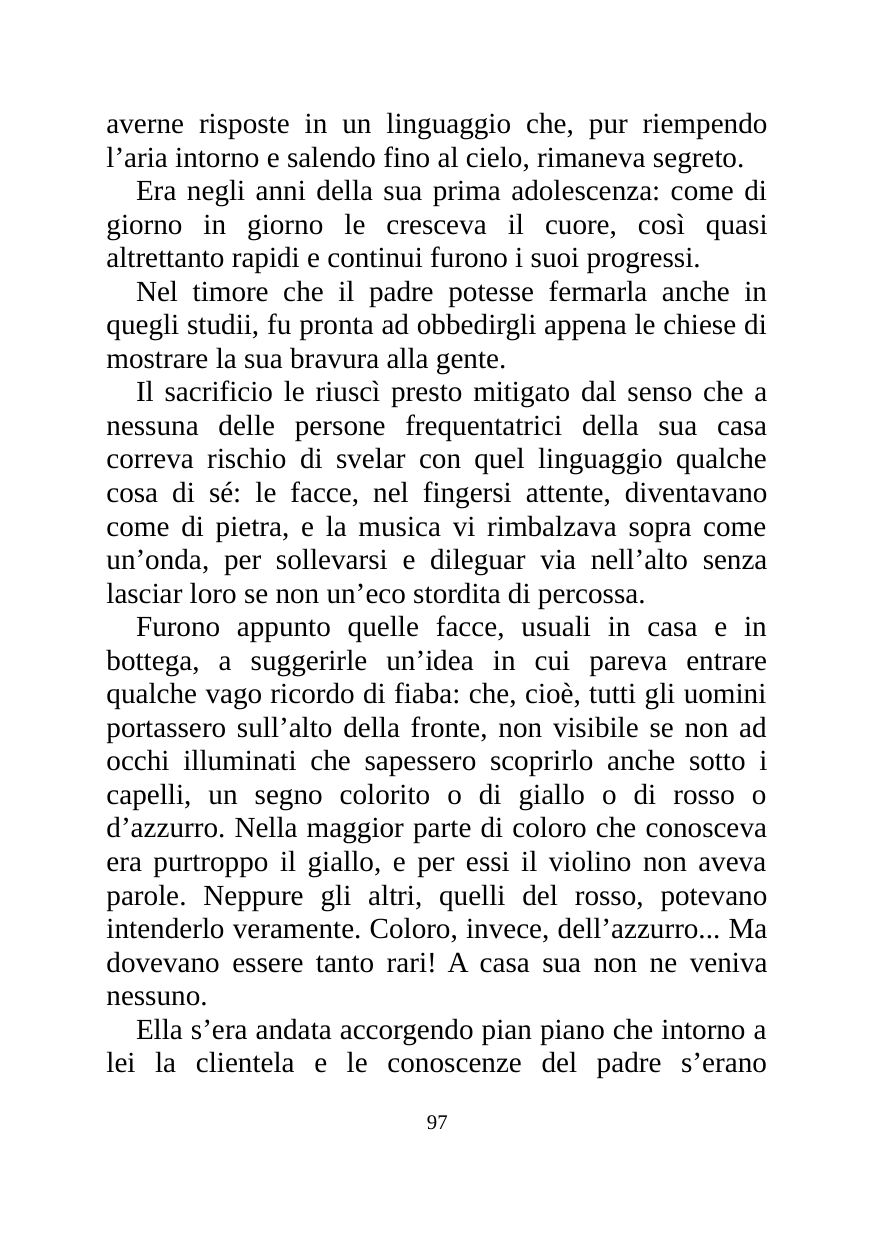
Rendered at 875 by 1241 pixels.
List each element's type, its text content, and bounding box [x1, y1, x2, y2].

text Nel timore che il padre potesse fermarla anche in quegli studii, fu pronta ad obbedirgli appena le chiese di mostrare la sua bravura alla gente. [106, 274, 768, 374]
text averne risposte in un linguaggio che, pur riempendo l’aria intorno e salendo fino al cielo, rimaneva segreto. [106, 106, 768, 173]
text Ella s’era andata accorgendo pian piano che intorno a lei la clientela e le conoscenze del padre s’erano [106, 1012, 768, 1079]
text Era negli anni della sua prima adolescenza: come di giorno in giorno le cresceva il cuore, così quasi altrettanto rapidi e continui furono i suoi progressi. [106, 173, 768, 274]
text Furono appunto quelle facce, usuali in casa e in bottega, a suggerirle un’idea in cui pareva entrare qualche vago ricordo di fiaba: che, cioè, tutti gli uomini portassero sull’alto della fronte, non visibile se non ad occhi illuminati che sapessero scoprirlo anche sotto i capelli, un segno colorito o di giallo o di rosso o d’azzurro. Nella maggior parte di coloro che conosceva era purtroppo il giallo, e per essi il violino non aveva parole. Neppure gli altri, quelli del rosso, potevano intenderlo veramente. Coloro, invece, dell’azzurro... Ma dovevano essere tanto rari! A casa sua non ne veniva nessuno. [106, 609, 768, 1012]
text Il sacrificio le riuscì presto mitigato dal senso che a nessuna delle persone frequentatrici della sua casa correva rischio di svelar con quel linguaggio qualche cosa di sé: le facce, nel fingersi attente, diventavano come di pietra, e la musica vi rimbalzava sopra come un’onda, per sollevarsi e dileguar via nell’alto senza lasciar loro se non un’eco stordita di percossa. [106, 374, 768, 609]
